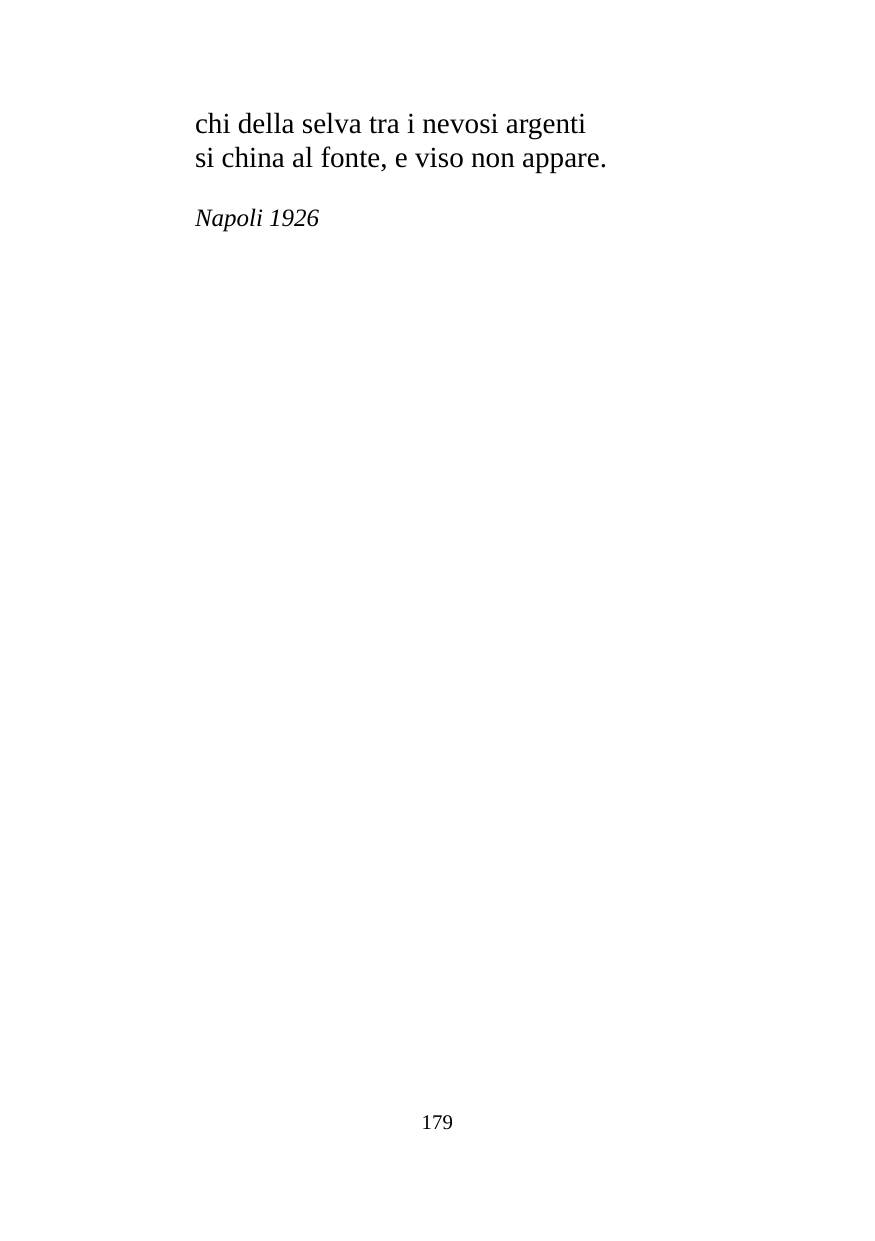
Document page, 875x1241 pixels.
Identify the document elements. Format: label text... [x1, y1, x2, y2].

text chi della selva tra i nevosi argenti si china al fonte, e viso non appare. [195, 106, 768, 173]
text Napoli 1926 [195, 203, 768, 232]
